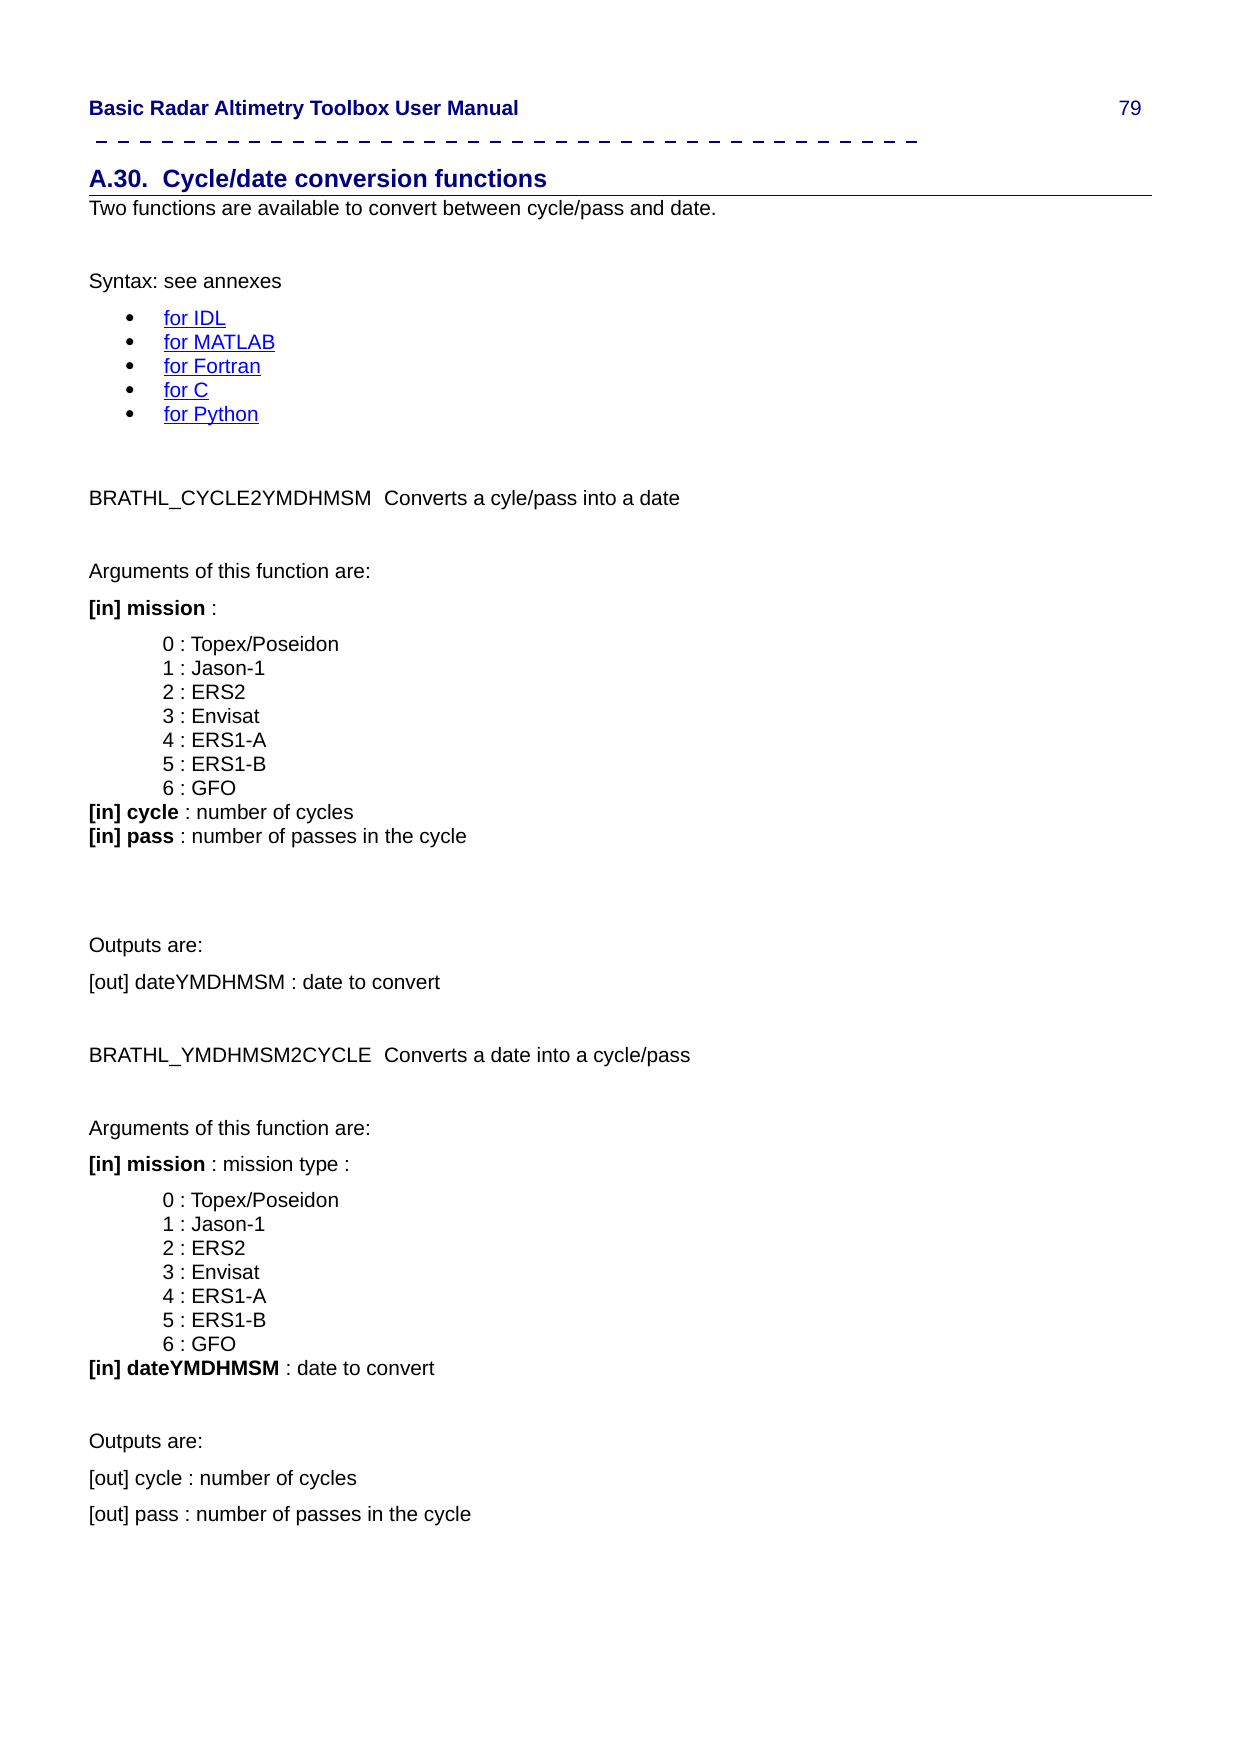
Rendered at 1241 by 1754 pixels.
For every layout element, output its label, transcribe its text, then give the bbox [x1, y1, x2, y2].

text 0 : Topex/Poseidon [88, 1188, 1152, 1212]
text [in] cycle : number of cycles [88, 800, 1152, 824]
text 6 : GFO [88, 1332, 1152, 1356]
text Arguments of this function are: [88, 559, 1152, 583]
text 2 : ERS2 [88, 680, 1152, 704]
list for Fortran [126, 354, 1152, 378]
list for IDL [126, 306, 1152, 329]
text 5 : ERS1-B [88, 752, 1152, 776]
text [out] pass : number of passes in the cycle [88, 1502, 1152, 1526]
text 4 : ERS1-A [88, 1284, 1152, 1308]
text 5 : ERS1-B [88, 1308, 1152, 1332]
text BRATHL_CYCLE2YMDHMSM Converts a cyle/pass into a date [88, 486, 1152, 510]
text [in] dateYMDHMSM : date to convert [88, 1356, 1152, 1380]
text 3 : Envisat [88, 704, 1152, 728]
text [in] mission : [88, 596, 1152, 619]
text [out] dateYMDHMSM : date to convert [88, 969, 1152, 993]
list for Python [126, 402, 1152, 426]
text 3 : Envisat [88, 1260, 1152, 1284]
subtitle Cycle/date conversion functions [88, 164, 1152, 196]
text 2 : ERS2 [88, 1236, 1152, 1260]
text BRATHL_YMDHMSM2CYCLE Converts a date into a cycle/pass [88, 1042, 1152, 1066]
text [in] pass : number of passes in the cycle [88, 824, 1152, 848]
text Syntax: see annexes [88, 269, 1152, 293]
text 1 : Jason-1 [88, 1212, 1152, 1236]
text [out] cycle : number of cycles [88, 1465, 1152, 1489]
text [in] mission : mission type : [88, 1152, 1152, 1176]
list for MATLAB [126, 329, 1152, 354]
list for C [126, 378, 1152, 402]
text 1 : Jason-1 [88, 656, 1152, 680]
text Outputs are: [88, 933, 1152, 957]
text 6 : GFO [88, 776, 1152, 800]
text 4 : ERS1-A [88, 728, 1152, 752]
text Outputs are: [88, 1429, 1152, 1453]
text Arguments of this function are: [88, 1115, 1152, 1139]
text Two functions are available to convert between cycle/pass and date. [88, 196, 1152, 220]
text 0 : Topex/Poseidon [88, 632, 1152, 656]
